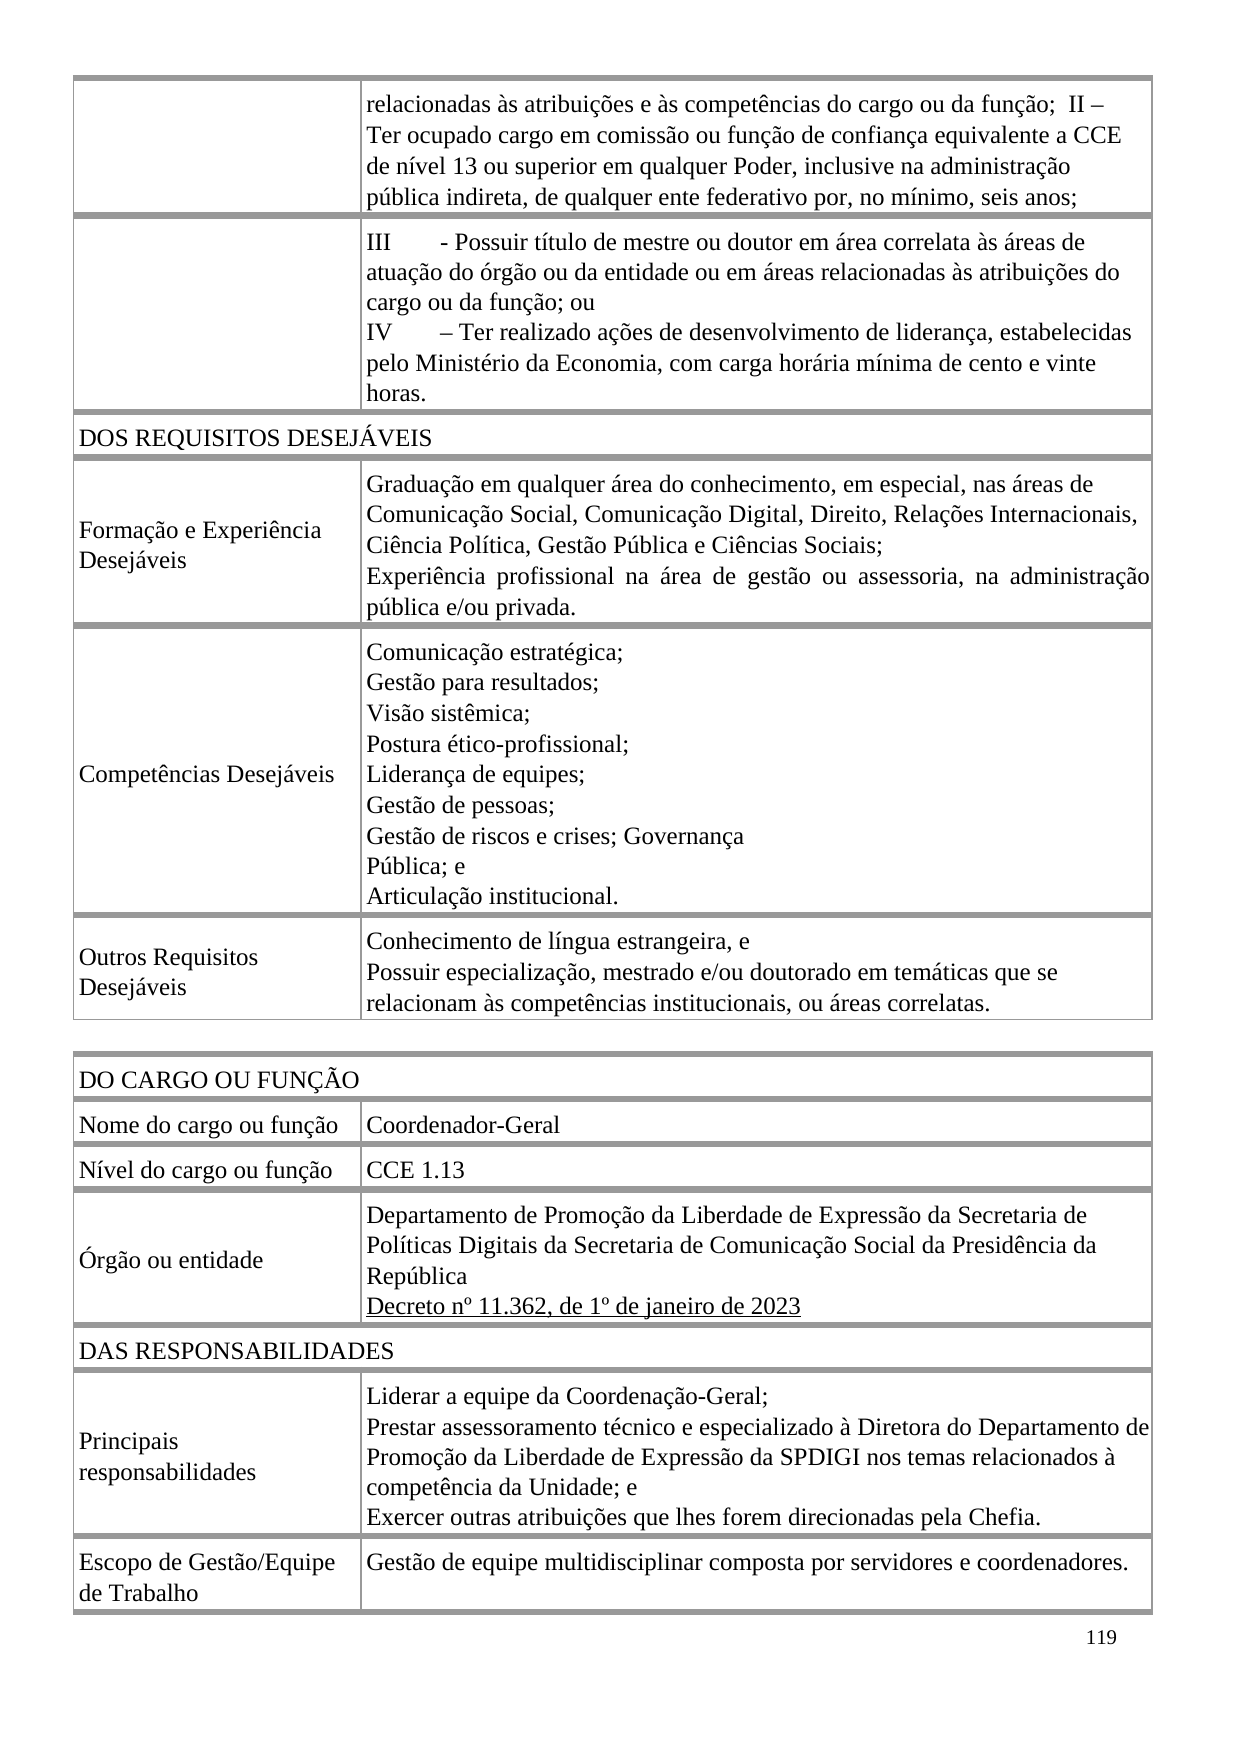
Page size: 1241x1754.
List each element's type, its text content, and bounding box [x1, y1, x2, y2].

table_cell CCE 1.13 [362, 1147, 1151, 1186]
table_cell Comunicação estratégica; Gestão para resultados; Visão sistêmica; Postura ético-profissional; Liderança de equipes; Gestão de pessoas; Gestão de riscos e crises; Governança Pública; e Articulação institucional. [362, 629, 1151, 912]
table_cell Coordenador-Geral [362, 1102, 1151, 1141]
table_cell Conhecimento de língua estrangeira, e Possuir especialização, mestrado e/ou doutorado em temáticas que se relacionam às competências institucionais, ou áreas correlatas. [362, 918, 1151, 1018]
table_cell Departamento de Promoção da Liberdade de Expressão da Secretaria de Políticas Digitais da Secretaria de Comunicação Social da Presidência da República Decreto nº 11.362, de 1º de janeiro de 2023 [362, 1193, 1151, 1322]
table_cell Nome do cargo ou função [74, 1102, 360, 1141]
table_cell relacionadas às atribuições e às competências do cargo ou da função; II – Ter ocupado cargo em comissão ou função de confiança equivalente a CCE de nível 13 ou superior em qualquer Poder, inclusive na administração pública indireta, de qualquer ente federativo por, no mínimo, seis anos; [362, 81, 1151, 212]
table_cell DOS REQUISITOS DESEJÁVEIS [74, 415, 1151, 454]
table_cell DAS RESPONSABILIDADES [74, 1328, 1151, 1367]
table_cell Escopo de Gestão/Equipe de Trabalho [74, 1539, 360, 1609]
table_cell Competências Desejáveis [74, 629, 360, 912]
table_cell Gestão de equipe multidisciplinar composta por servidores e coordenadores. [362, 1539, 1151, 1609]
table_cell Órgão ou entidade [74, 1193, 360, 1322]
table_cell Outros Requisitos Desejáveis [74, 918, 360, 1018]
table_cell - Possuir título de mestre ou doutor em área correlata às áreas de atuação do órgão ou da entidade ou em áreas relacionadas às atribuições do cargo ou da função; ou – Ter realizado ações de desenvolvimento de liderança, estabelecidas pelo Ministério da Economia, com carga horária mínima de cento e vinte horas. [362, 219, 1151, 409]
table_cell [74, 219, 360, 409]
table_cell Formação e Experiência Desejáveis [74, 461, 360, 622]
table_cell Nível do cargo ou função [74, 1147, 360, 1186]
table_cell Principais responsabilidades [74, 1373, 360, 1533]
table_cell Liderar a equipe da Coordenação-Geral; Prestar assessoramento técnico e especializado à Diretora do Departamento de Promoção da Liberdade de Expressão da SPDIGI nos temas relacionados à competência da Unidade; e Exercer outras atribuições que lhes forem direcionadas pela Chefia. [362, 1373, 1151, 1533]
table_header DO CARGO OU FUNÇÃO [74, 1057, 1151, 1096]
table_cell Graduação em qualquer área do conhecimento, em especial, nas áreas de Comunicação Social, Comunicação Digital, Direito, Relações Internacionais, Ciência Política, Gestão Pública e Ciências Sociais; Experiência profissional na área de gestão ou assessoria, na administração pública e/ou privada. [362, 461, 1151, 622]
table_cell [74, 81, 360, 212]
